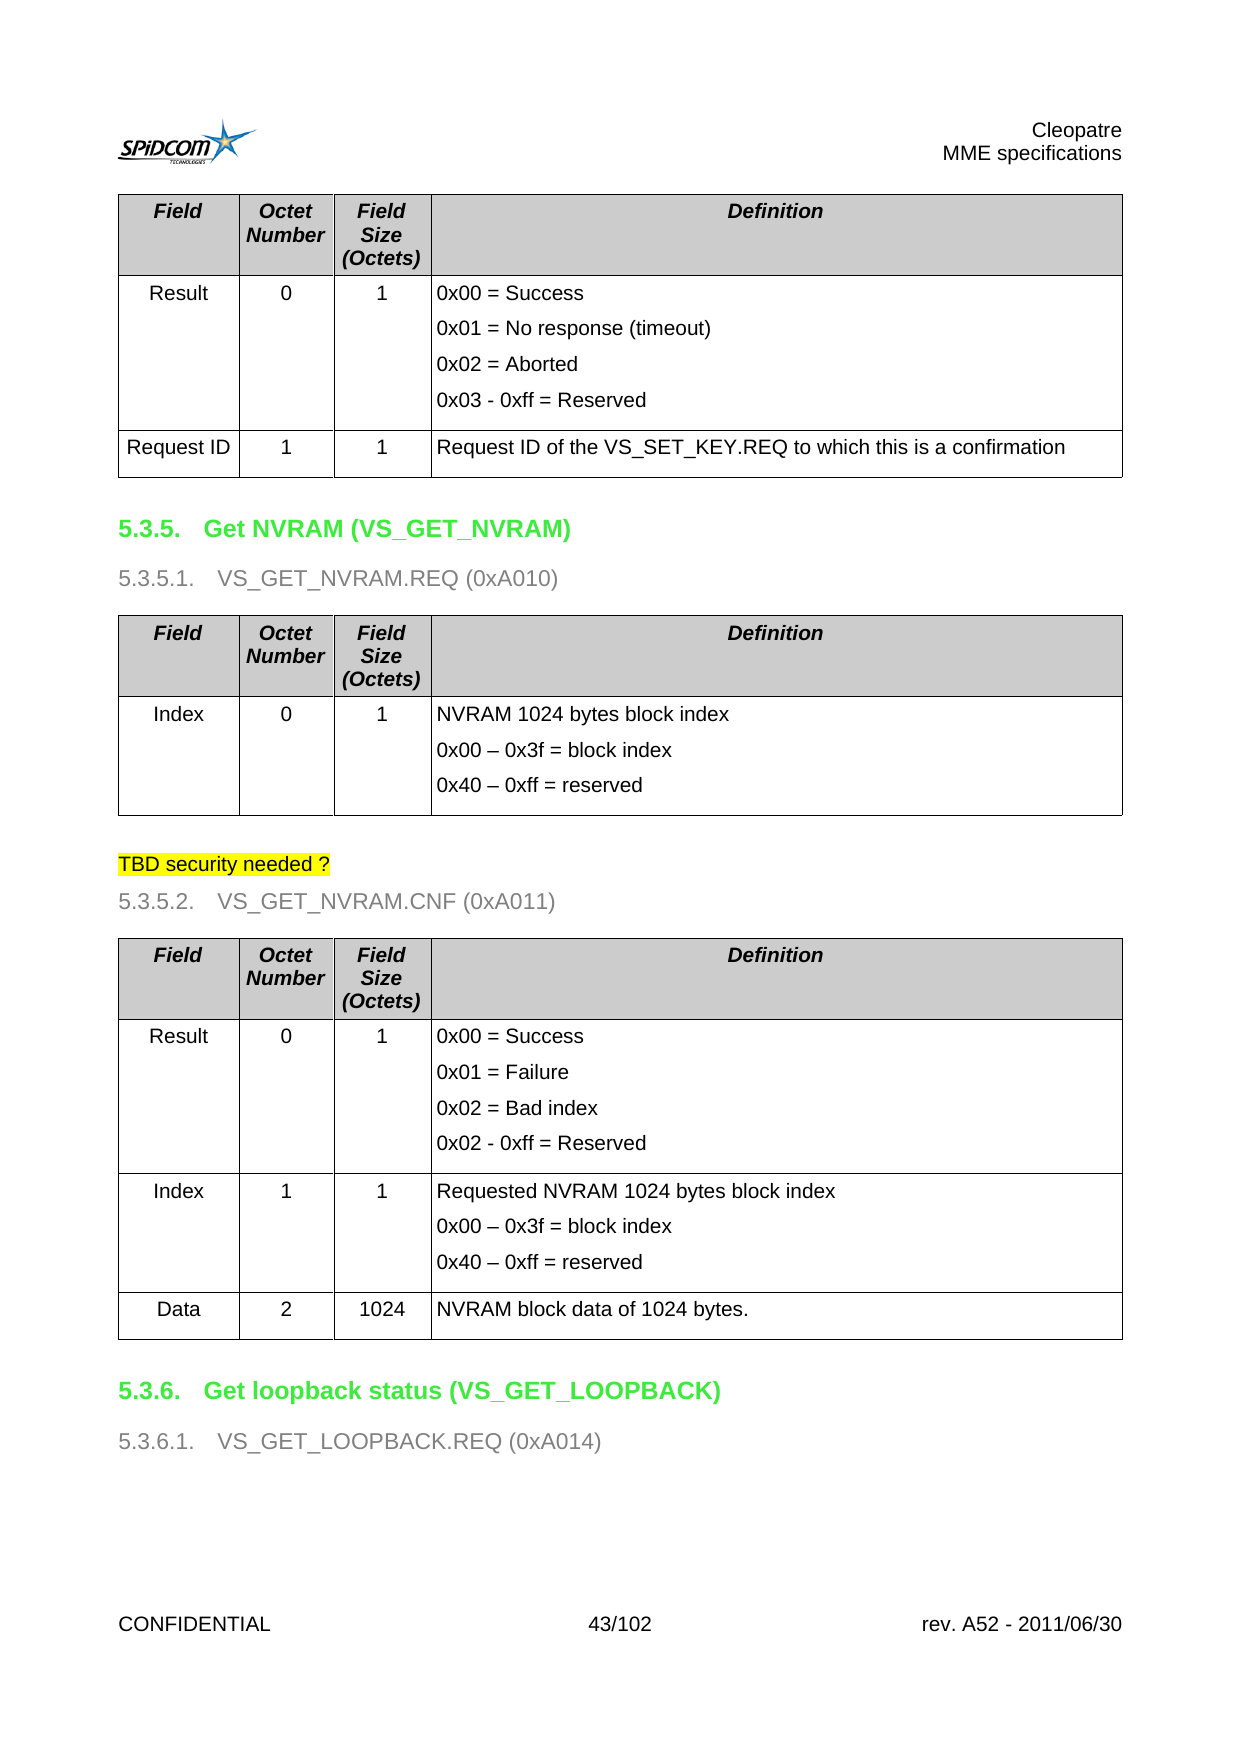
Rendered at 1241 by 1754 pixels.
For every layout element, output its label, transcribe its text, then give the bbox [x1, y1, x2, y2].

subtitle VS_GET_LOOPBACK.REQ (0xA014) [118, 1428, 1122, 1454]
table_cell 1 [335, 1174, 431, 1292]
table_header Octet Number [240, 939, 333, 1019]
text TBD security needed ? [118, 853, 1122, 876]
subtitle VS_GET_NVRAM.CNF (0xA011) [118, 888, 1122, 914]
subtitle VS_GET_NVRAM.REQ (0xA010) [118, 566, 1122, 592]
subtitle Get NVRAM (VS_GET_NVRAM) [118, 514, 1122, 542]
table_cell 0x00 = Success 0x01 = No response (timeout) 0x02 = Aborted 0x03 - 0xff = Reserved [432, 276, 1122, 430]
table_header Definition [432, 195, 1122, 275]
table_cell Data [119, 1293, 239, 1339]
table_header Field [119, 939, 239, 1019]
table_cell 2 [240, 1293, 333, 1339]
subtitle Get loopback status (VS_GET_LOOPBACK) [118, 1377, 1122, 1405]
table_cell Request ID of the VS_SET_KEY.REQ to which this is a confirmation [432, 431, 1122, 477]
table_header Field Size (Octets) [335, 195, 431, 275]
table_cell 1024 [335, 1293, 431, 1339]
table_cell 0 [240, 1020, 333, 1173]
picture [117, 118, 258, 165]
table_cell 0x00 = Success 0x01 = Failure 0x02 = Bad index 0x02 - 0xff = Reserved [432, 1020, 1122, 1173]
table_cell Requested NVRAM 1024 bytes block index 0x00 – 0x3f = block index 0x40 – 0xff = reserved [432, 1174, 1122, 1292]
table_header Field Size (Octets) [335, 616, 431, 696]
table_cell 1 [240, 1174, 333, 1292]
table_cell 1 [335, 697, 431, 815]
table_header Octet Number [240, 195, 333, 275]
table_cell 1 [240, 431, 333, 477]
table_cell NVRAM block data of 1024 bytes. [432, 1293, 1122, 1339]
table_cell Request ID [119, 431, 239, 477]
table_cell Index [119, 1174, 239, 1292]
table_cell 1 [335, 431, 431, 477]
table_cell Result [119, 1020, 239, 1173]
table_cell 0 [240, 697, 333, 815]
table_cell NVRAM 1024 bytes block index 0x00 – 0x3f = block index 0x40 – 0xff = reserved [432, 697, 1122, 815]
table_cell Result [119, 276, 239, 430]
table_header Octet Number [240, 616, 333, 696]
table_cell 1 [335, 1020, 431, 1173]
table_header Definition [432, 939, 1122, 1019]
table_cell 1 [335, 276, 431, 430]
table_header Field [119, 616, 239, 696]
table_header Field [119, 195, 239, 275]
table_cell Index [119, 697, 239, 815]
table_header Definition [432, 616, 1122, 696]
table_header Field Size (Octets) [335, 939, 431, 1019]
table_cell 0 [240, 276, 333, 430]
